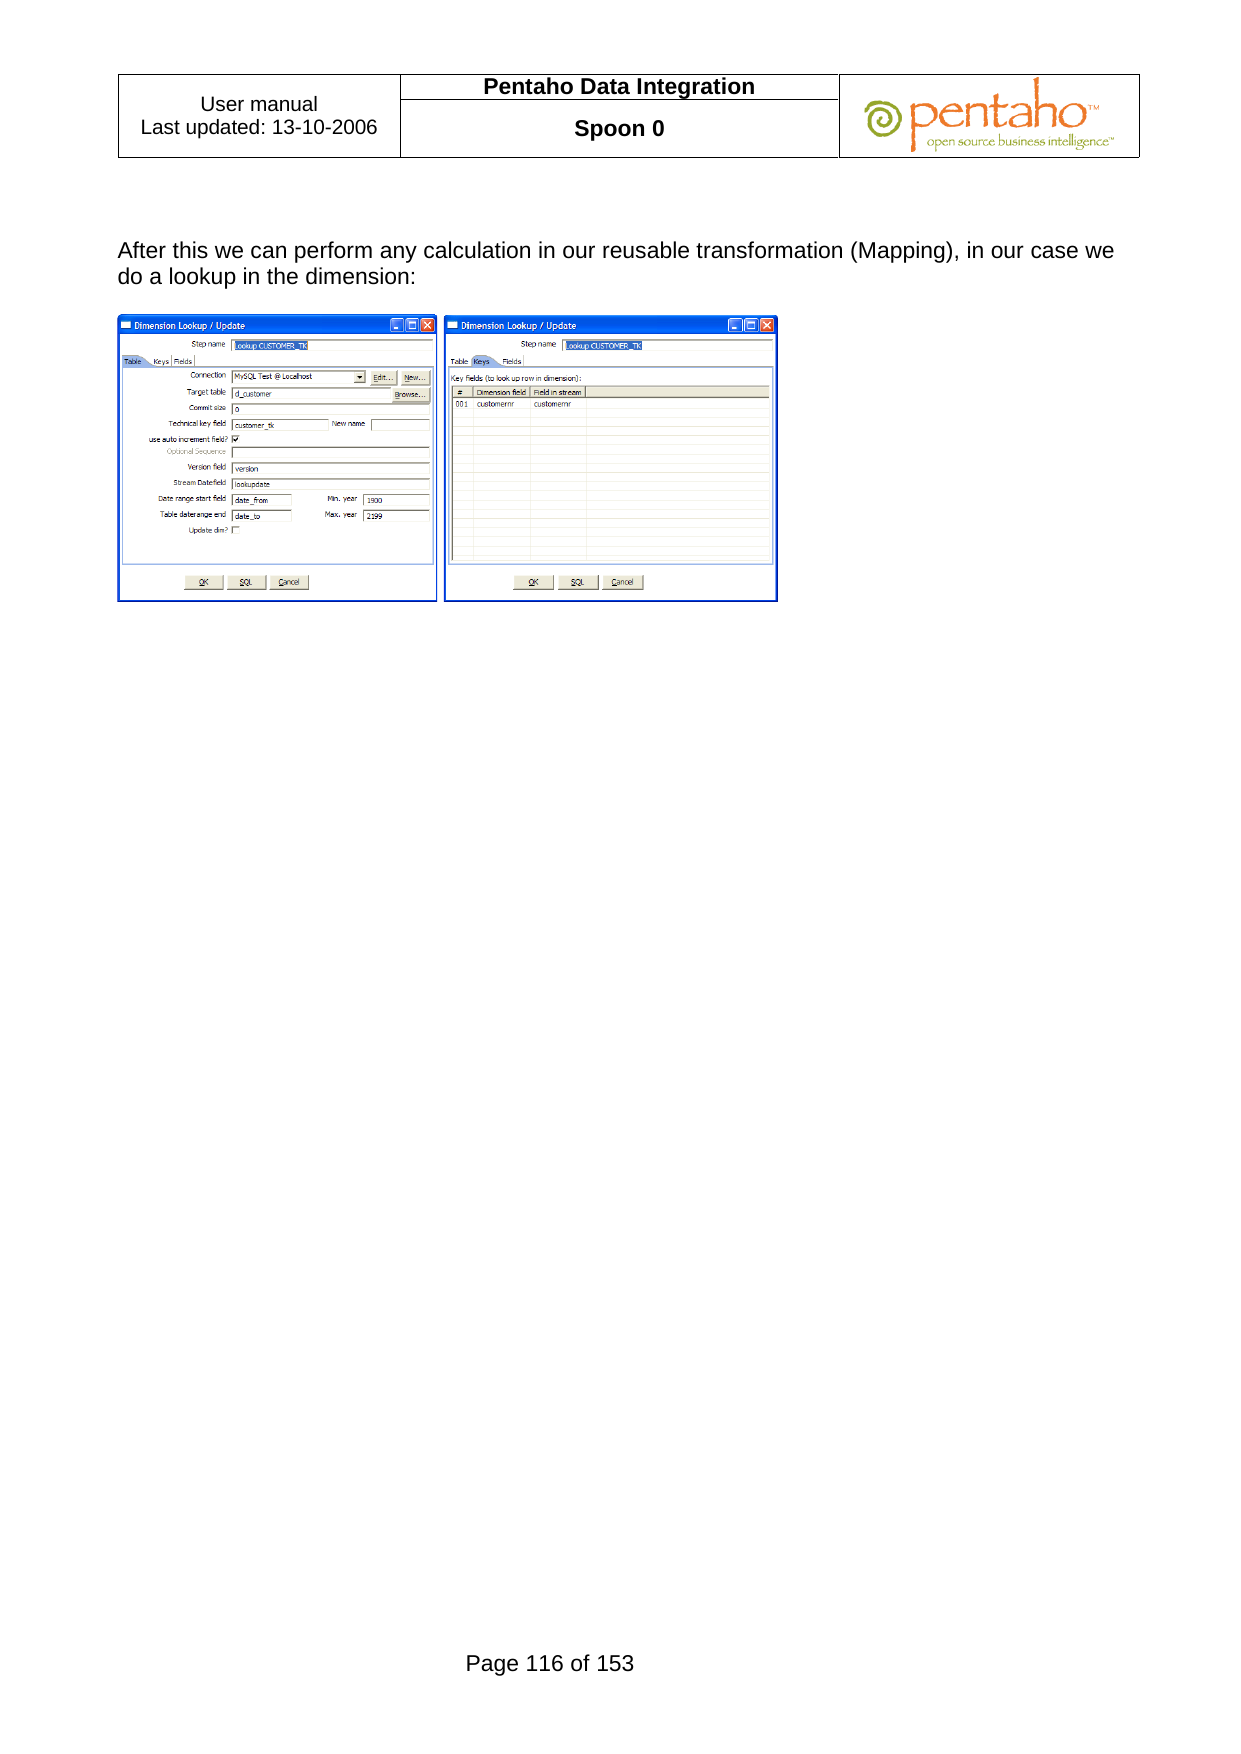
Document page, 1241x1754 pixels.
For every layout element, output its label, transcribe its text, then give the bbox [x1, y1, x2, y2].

picture [117, 314, 438, 602]
picture [443, 315, 778, 602]
text After this we can perform any calculation in our reusable transformation (Mapping), in our case we do a lookup in the dimension: [117, 238, 1137, 289]
